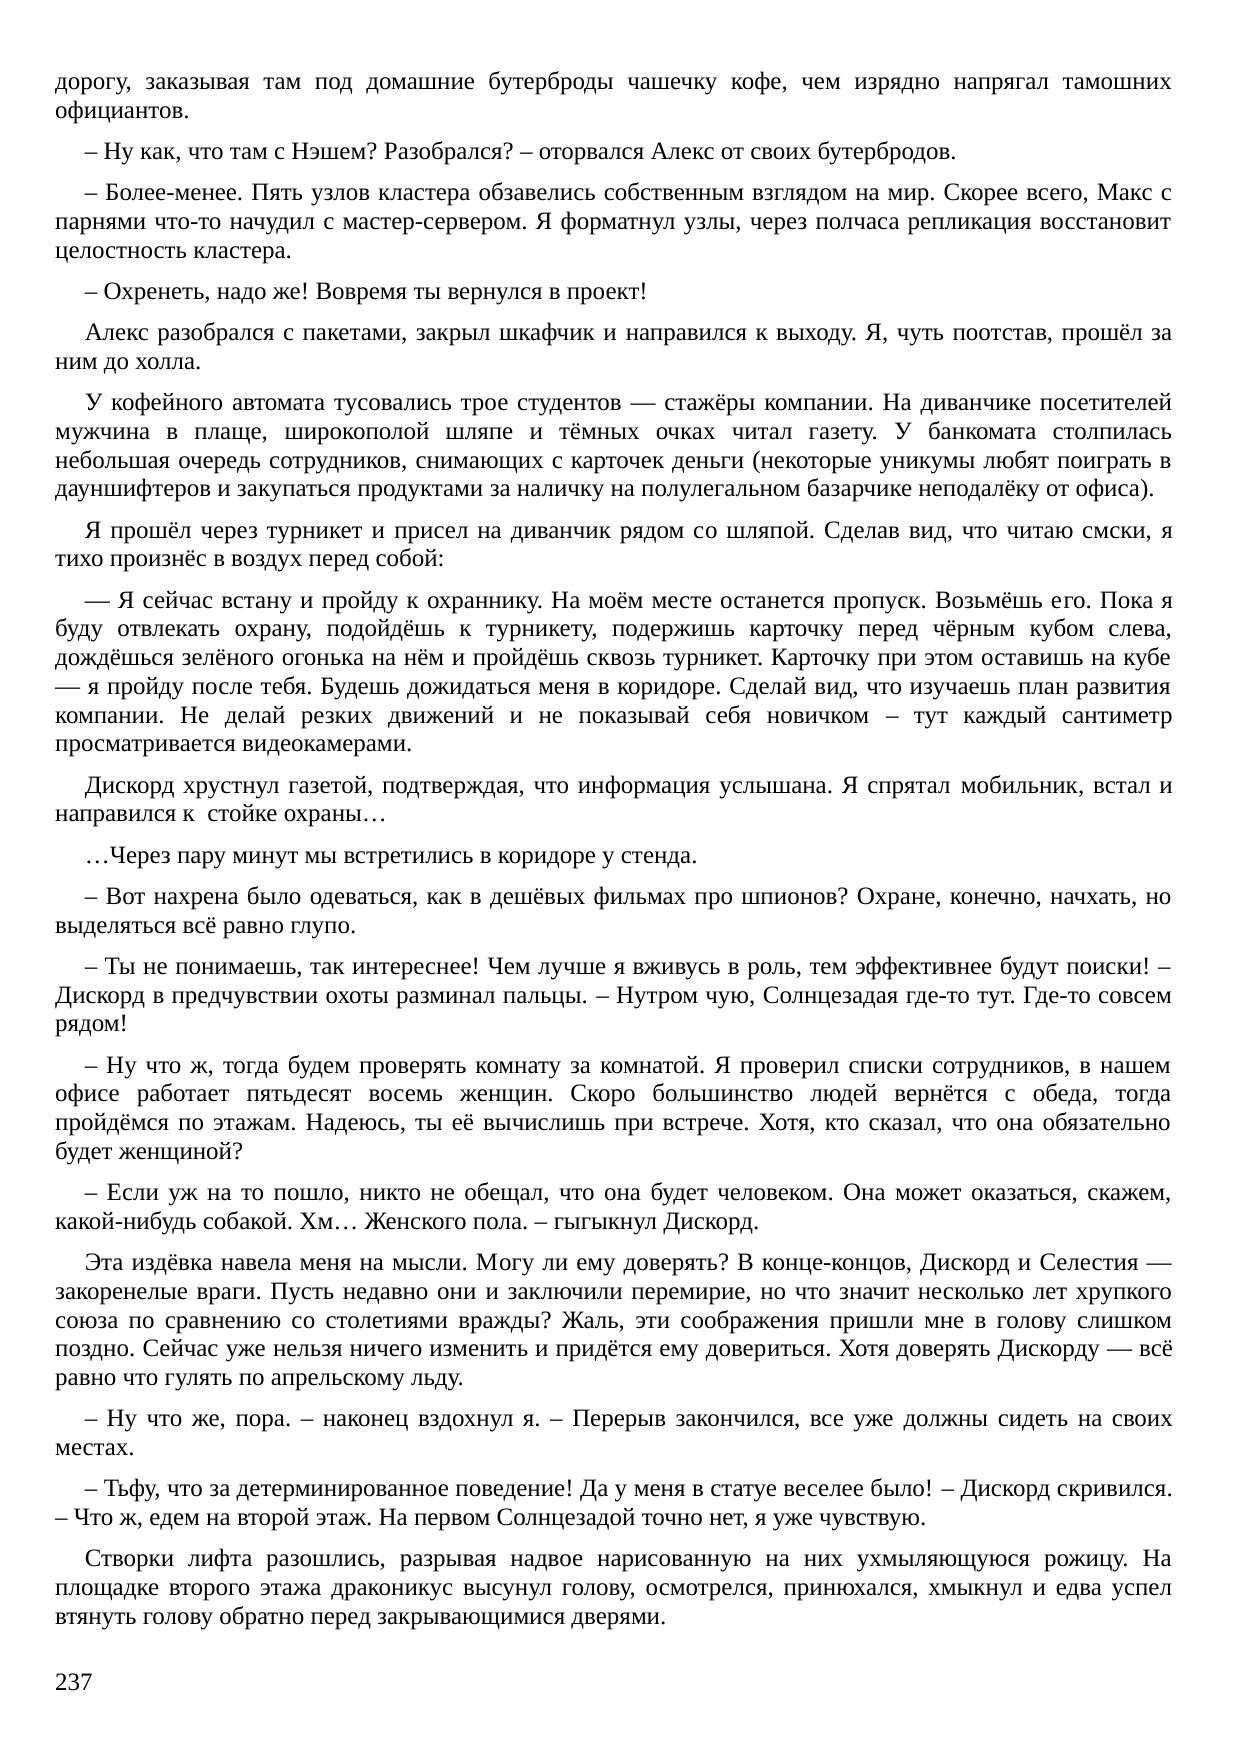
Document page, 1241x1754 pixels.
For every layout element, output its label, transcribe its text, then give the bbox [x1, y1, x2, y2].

text – Ну что же, пора. – наконец вздохнул я. – Перерыв закончился, все уже должны сидеть на своих местах. [55, 1403, 1173, 1461]
text – Охренеть, надо же! Вовремя ты вернулся в проект! [55, 276, 1173, 305]
text Эта издёвка навела меня на мысли. Могу ли ему доверять? В конце-концов, Дискорд и Селестия — закоренелые враги. Пусть недавно они и заключили перемирие, но что значит несколько лет хрупкого союза по сравнению со столетиями вражды? Жаль, эти соображения пришли мне в голову слишком поздно. Сейчас уже нельзя ничего изменить и придётся ему довериться. Хотя доверять Дискорду — всё равно что гулять по апрельскому льду. [55, 1247, 1173, 1391]
text У кофейного автомата тусовались трое студентов — стажёры компании. На диванчике посетителей мужчина в плаще, широкополой шляпе и тёмных очках читал газету. У банкомата столпилась небольшая очередь сотрудников, снимающих с карточек деньги (некоторые уникумы любят поиграть в дауншифтеров и закупаться продуктами за наличку на полулегальном базарчике неподалёку от офиса). [55, 387, 1173, 502]
text – Более-менее. Пять узлов кластера обзавелись собственным взглядом на мир. Скорее всего, Макс с парнями что-то начудил с мастер-сервером. Я форматнул узлы, через полчаса репликация восстановит целостность кластера. [55, 177, 1173, 263]
text – Ну что ж, тогда будем проверять комнату за комнатой. Я проверил списки сотрудников, в нашем офисе работает пятьдесят восемь женщин. Скоро большинство людей вернётся с обеда, тогда пройдёмся по этажам. Надеюсь, ты её вычислишь при встрече. Хотя, кто сказал, что она обязательно будет женщиной? [55, 1050, 1173, 1165]
text — Я сейчас встану и пройду к охраннику. На моём месте останется пропуск. Возьмёшь его. Пока я буду отвлекать охрану, подойдёшь к турникету, подержишь карточку перед чёрным кубом слева, дождёшься зелёного огонька на нём и пройдёшь сквозь турникет. Карточку при этом оставишь на кубе — я пройду после тебя. Будешь дожидаться меня в коридоре. Сделай вид, что изучаешь план развития компании. Не делай резких движений и не показывай себя новичком – тут каждый сантиметр просматривается видеокамерами. [55, 585, 1173, 757]
text – Ты не понимаешь, так интереснее! Чем лучше я вживусь в роль, тем эффективнее будут поиски! –Дискорд в предчувствии охоты разминал пальцы. – Нутром чую, Солнцезадая где-то тут. Где-то совсем рядом! [55, 951, 1173, 1037]
text – Тьфу, что за детерминированное поведение! Да у меня в статуе веселее было! – Дискорд скривился. – Что ж, едем на второй этаж. На первом Солнцезадой точно нет, я уже чувствую. [55, 1473, 1173, 1531]
text – Если уж на то пошло, никто не обещал, что она будет человеком. Она может оказаться, скажем, какой-нибудь собакой. Хм… Женского пола. – гыгыкнул Дискорд. [55, 1177, 1173, 1235]
text дорогу, заказывая там под домашние бутерброды чашечку кофе, чем изрядно напрягал тамошних официантов. [55, 66, 1173, 123]
text – Вот нахрена было одеваться, как в дешёвых фильмах про шпионов? Охране, конечно, начхать, но выделяться всё равно глупо. [55, 881, 1173, 938]
text – Ну как, что там с Нэшем? Разобрался? – оторвался Алекс от своих бутербродов. [55, 136, 1173, 165]
text …Через пару минут мы встретились в коридоре у стенда. [55, 840, 1173, 868]
text Дискорд хрустнул газетой, подтверждая, что информация услышана. Я спрятал мобильник, встал и направился к стойке охраны… [55, 770, 1173, 827]
text Створки лифта разошлись, разрывая надвое нарисованную на них ухмыляющуюся рожицу. На площадке второго этажа драконикус высунул голову, осмотрелся, принюхался, хмыкнул и едва успел втянуть голову обратно перед закрывающимися дверями. [55, 1543, 1173, 1630]
text Я прошёл через турникет и присел на диванчик рядом со шляпой. Сделав вид, что читаю смски, я тихо произнёс в воздух перед собой: [55, 515, 1173, 572]
text Алекс разобрался с пакетами, закрыл шкафчик и направился к выходу. Я, чуть поотстав, прошёл за ним до холла. [55, 317, 1173, 375]
